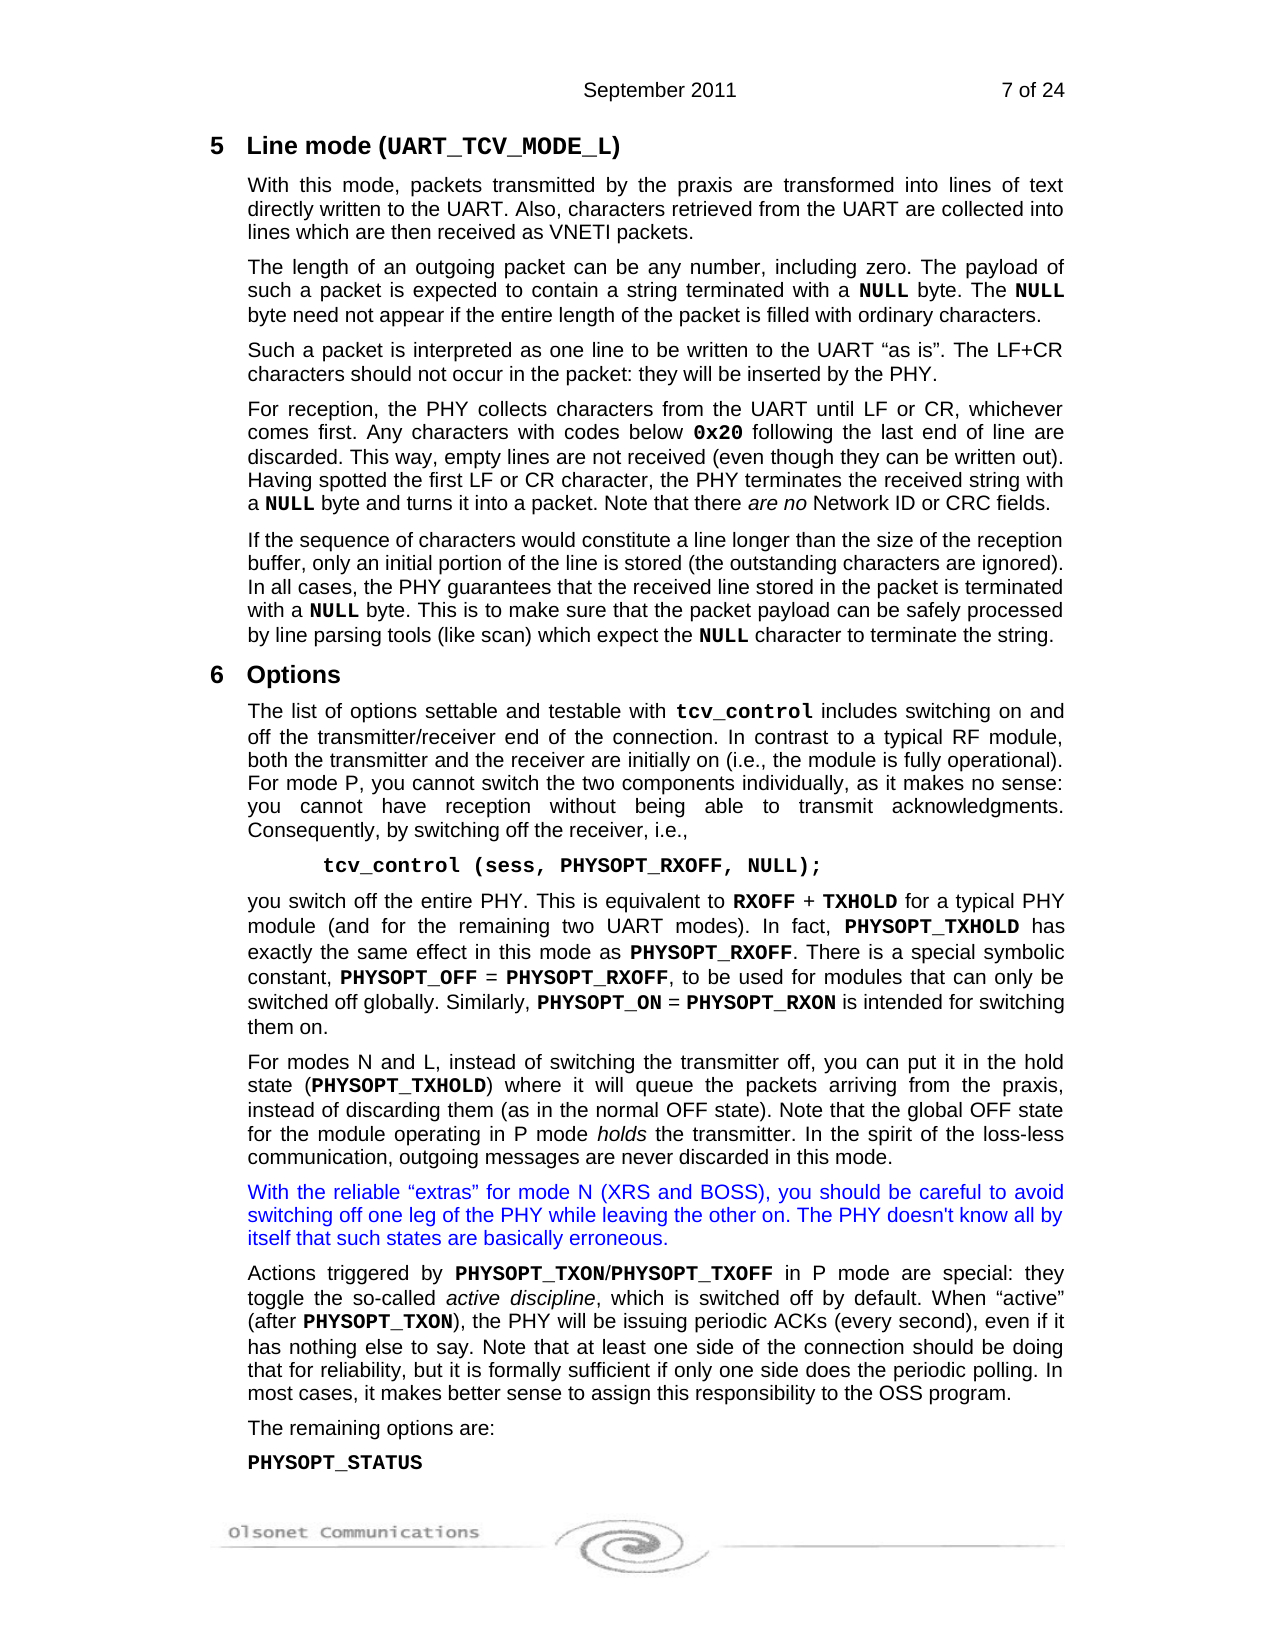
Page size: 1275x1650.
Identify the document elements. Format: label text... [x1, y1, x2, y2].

text The length of an outgoing packet can be any number, including zero. The payload of such a packet is expected to contain a string terminated with a NULL byte. The NULL byte need not appear if the entire length of the packet is filled with ordinary characters. [247, 256, 1065, 327]
text tcv_control (sess, PHYSOPT_RXOFF, NULL); [247, 853, 1065, 878]
subtitle Options [210, 660, 1065, 688]
text For reception, the PHY collects characters from the UART until LF or CR, whichever comes first. Any characters with codes below 0x20 following the last end of line are discarded. This way, empty lines are not received (even though they can be written out). Having spotted the first LF or CR character, the PHY terminates the received string with a NULL byte and turns it into a packet. Note that there are no Network ID or CRC fields. [247, 397, 1065, 517]
text For modes N and L, instead of switching the transmitter off, you can put it in the hold state (PHYSOPT_TXHOLD) where it will queue the packets arriving from the praxis, instead of discarding them (as in the normal OFF state). Note that the global OFF state for the module operating in P mode holds the transmitter. In the spirit of the loss-less communication, outgoing messages are never discarded in this mode. [247, 1051, 1065, 1168]
picture [210, 1504, 1065, 1596]
text The list of options settable and testable with tcv_control includes switching on and off the transmitter/receiver end of the connection. In contrast to a typical RF module, both the transmitter and the receiver are initially on (i.e., the module is fully operational). For mode P, you cannot switch the two components individually, as it makes no sense: you cannot have reception without being able to transmit acknowledgments. Consequently, by switching off the receiver, i.e., [247, 700, 1065, 841]
subtitle Line mode (UART_TCV_MODE_L) [210, 132, 1065, 162]
text With the reliable “extras” for mode N (XRS and BOSS), you should be careful to avoid switching off one leg of the PHY while leaving the other on. The PHY doesn't know all by itself that such states are basically erroneous. [247, 1180, 1065, 1250]
text Such a packet is interpreted as one line to be written to the UART “as is”. The LF+CR characters should not occur in the packet: they will be inserted by the PHY. [247, 339, 1065, 385]
text The remaining options are: [247, 1417, 1065, 1440]
text you switch off the entire PHY. This is equivalent to RXOFF + TXHOLD for a typical PHY module (and for the remaining two UART modes). In fact, PHYSOPT_TXHOLD has exactly the same effect in this mode as PHYSOPT_RXOFF. There is a special symbolic constant, PHYSOPT_OFF = PHYSOPT_RXOFF, to be used for modules that can only be switched off globally. Similarly, PHYSOPT_ON = PHYSOPT_RXON is intended for switching them on. [247, 890, 1065, 1039]
text Actions triggered by PHYSOPT_TXON/PHYSOPT_TXOFF in P mode are special: they toggle the so-called active discipline, which is switched off by default. When “active” (after PHYSOPT_TXON), the PHY will be issuing periodic ACKs (every second), even if it has nothing else to say. Note that at least one side of the connection should be doing that for reliability, but it is formally sufficient if only one side does the periodic polling. In most cases, it makes better sense to assign this responsibility to the OSS program. [247, 1262, 1065, 1405]
text If the sequence of characters would constitute a line longer than the size of the reception buffer, only an initial portion of the line is stored (the outstanding characters are ignored). In all cases, the PHY guarantees that the received line stored in the packet is terminated with a NULL byte. This is to make sure that the packet payload can be safely processed by line parsing tools (like scan) which expect the NULL character to terminate the string. [247, 529, 1065, 649]
text PHYSOPT_STATUS [247, 1452, 1065, 1475]
text With this mode, packets transmitted by the praxis are transformed into lines of text directly written to the UART. Also, characters retrieved from the UART are collected into lines which are then received as VNETI packets. [247, 174, 1065, 244]
